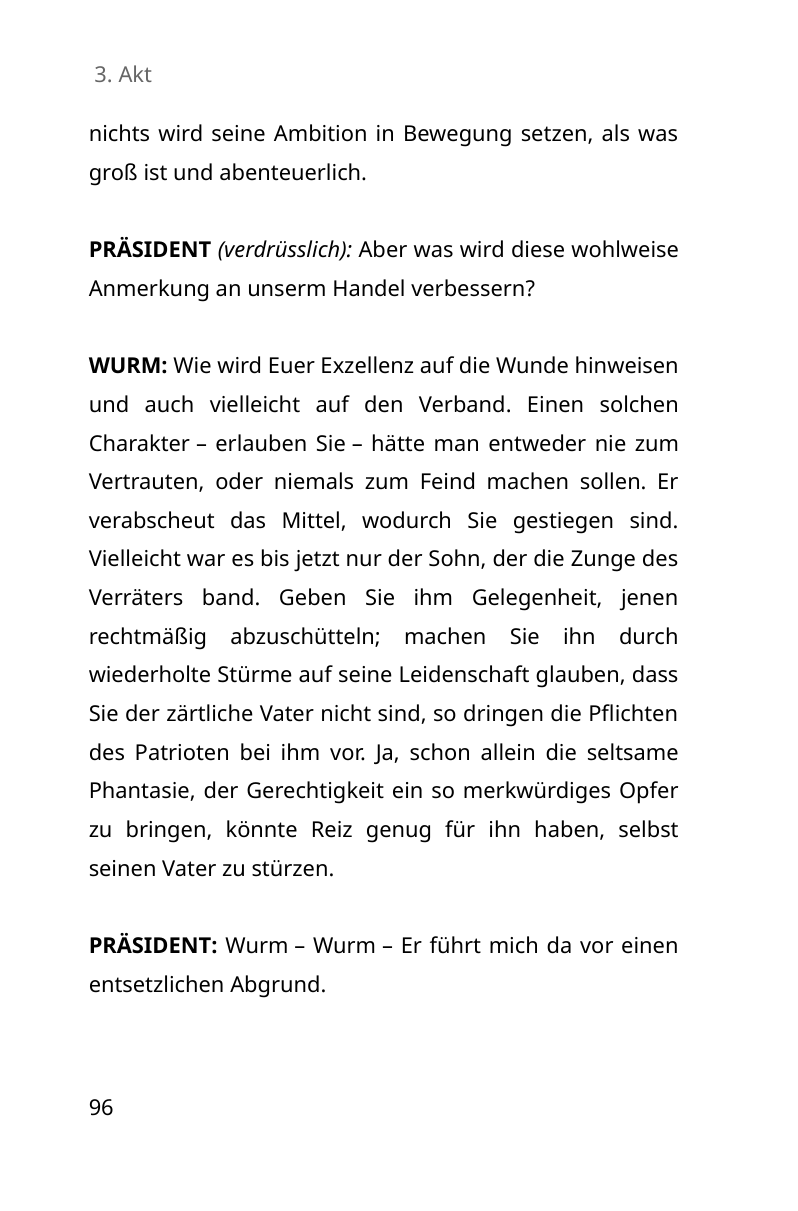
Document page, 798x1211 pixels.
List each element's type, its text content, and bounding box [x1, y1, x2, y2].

text PRÄSIDENT: Wurm – Wurm – Er führt mich da vor einen entsetzlichen Abgrund. [88, 903, 679, 998]
text nichts wird seine Ambition in Bewegung setzen, als was groß ist und abenteuerlich. [88, 118, 679, 187]
text PRÄSIDENT (verdrüsslich): Aber was wird diese wohlweise Anmerkung an unserm Handel verbessern? [88, 207, 679, 303]
text WURM: Wie wird Euer Exzellenz auf die Wunde hinweisen und auch vielleicht auf den Verband. Einen solchen Charakter – erlauben Sie – hätte man entweder nie zum Vertrauten, oder niemals zum Feind machen sollen. Er verabscheut das Mittel, wodurch Sie gestiegen sind. Vielleicht war es bis jetzt nur der Sohn, der die Zunge des Verräters band. Geben Sie ihm Gelegenheit, jenen rechtmäßig abzuschütteln; machen Sie ihn durch wiederholte Stürme auf seine Leidenschaft glauben, dass Sie der zärtliche Vater nicht sind, so dringen die Pflichten des Patrioten bei ihm vor. Ja, schon allein die seltsame Phantasie, der Gerechtigkeit ein so merkwürdiges Opfer zu bringen, könnte Reiz genug für ihn haben, selbst seinen Vater zu stürzen. [88, 323, 679, 882]
